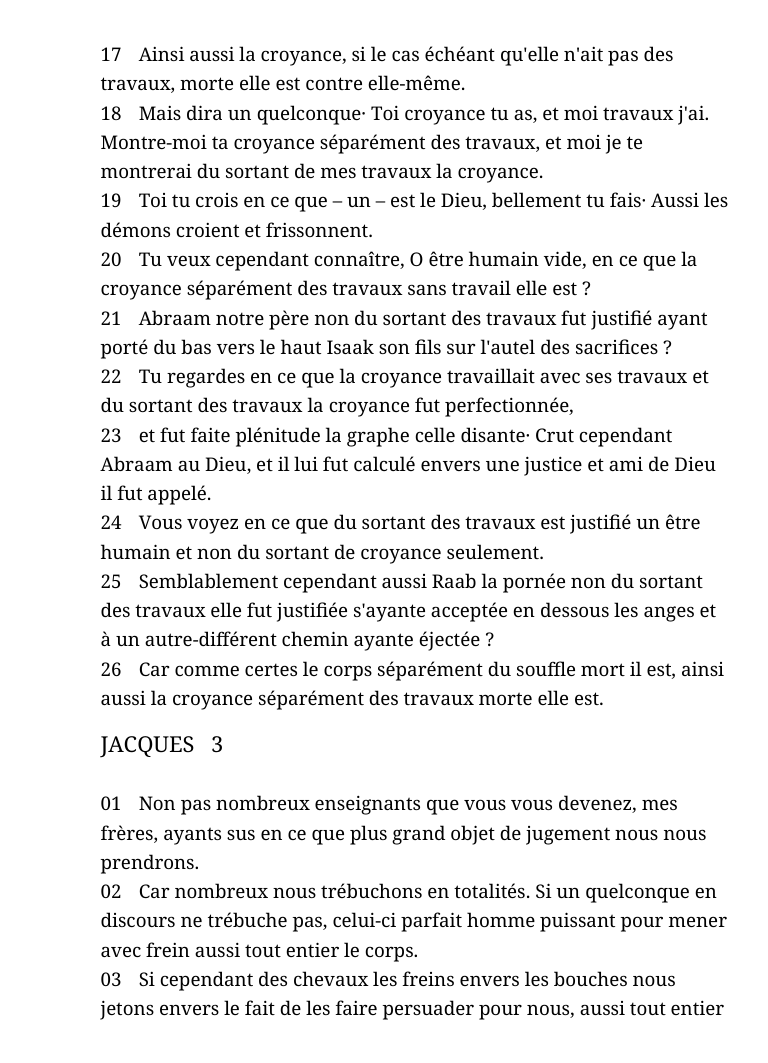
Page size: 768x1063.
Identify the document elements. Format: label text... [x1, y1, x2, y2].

text 01 Non pas nombreux enseignants que vous vous devenez, mes frères, ayants sus en ce que plus grand objet de jugement nous nous prendrons. 02 Car nombreux nous trébuchons en totalités. Si un quelconque en discours ne trébuche pas, celui-ci parfait homme puissant pour mener avec frein aussi tout entier le corps. 03 Si cependant des chevaux les freins envers les bouches nous jetons envers le fait de les faire persuader pour nous, aussi tout entier [100, 763, 729, 1021]
text 17 Ainsi aussi la croyance, si le cas échéant qu'elle n'ait pas des travaux, morte elle est contre elle-même. 18 Mais dira un quelconque· Toi croyance tu as, et moi travaux j'ai. Montre-moi ta croyance séparément des travaux, et moi je te montrerai du sortant de mes travaux la croyance. 19 Toi tu crois en ce que – un – est le Dieu, bellement tu fais· Aussi les démons croient et frissonnent. 20 Tu veux cependant connaître, O être humain vide, en ce que la croyance séparément des travaux sans travail elle est ? 21 Abraam notre père non du sortant des travaux fut justifié ayant porté du bas vers le haut Isaak son fils sur l'autel des sacrifices ? 22 Tu regardes en ce que la croyance travaillait avec ses travaux et du sortant des travaux la croyance fut perfectionnée, 23 et fut faite plénitude la graphe celle disante· Crut cependant Abraam au Dieu, et il lui fut calculé envers une justice et ami de Dieu il fut appelé. 24 Vous voyez en ce que du sortant des travaux est justifié un être humain et non du sortant de croyance seulement. 25 Semblablement cependant aussi Raab la pornée non du sortant des travaux elle fut justifiée s'ayante acceptée en dessous les anges et à un autre-différent chemin ayante éjectée ? 26 Car comme certes le corps séparément du souffle mort il est, ainsi aussi la croyance séparément des travaux morte elle est. [100, 41, 729, 711]
text JACQUES 3 [100, 729, 729, 759]
